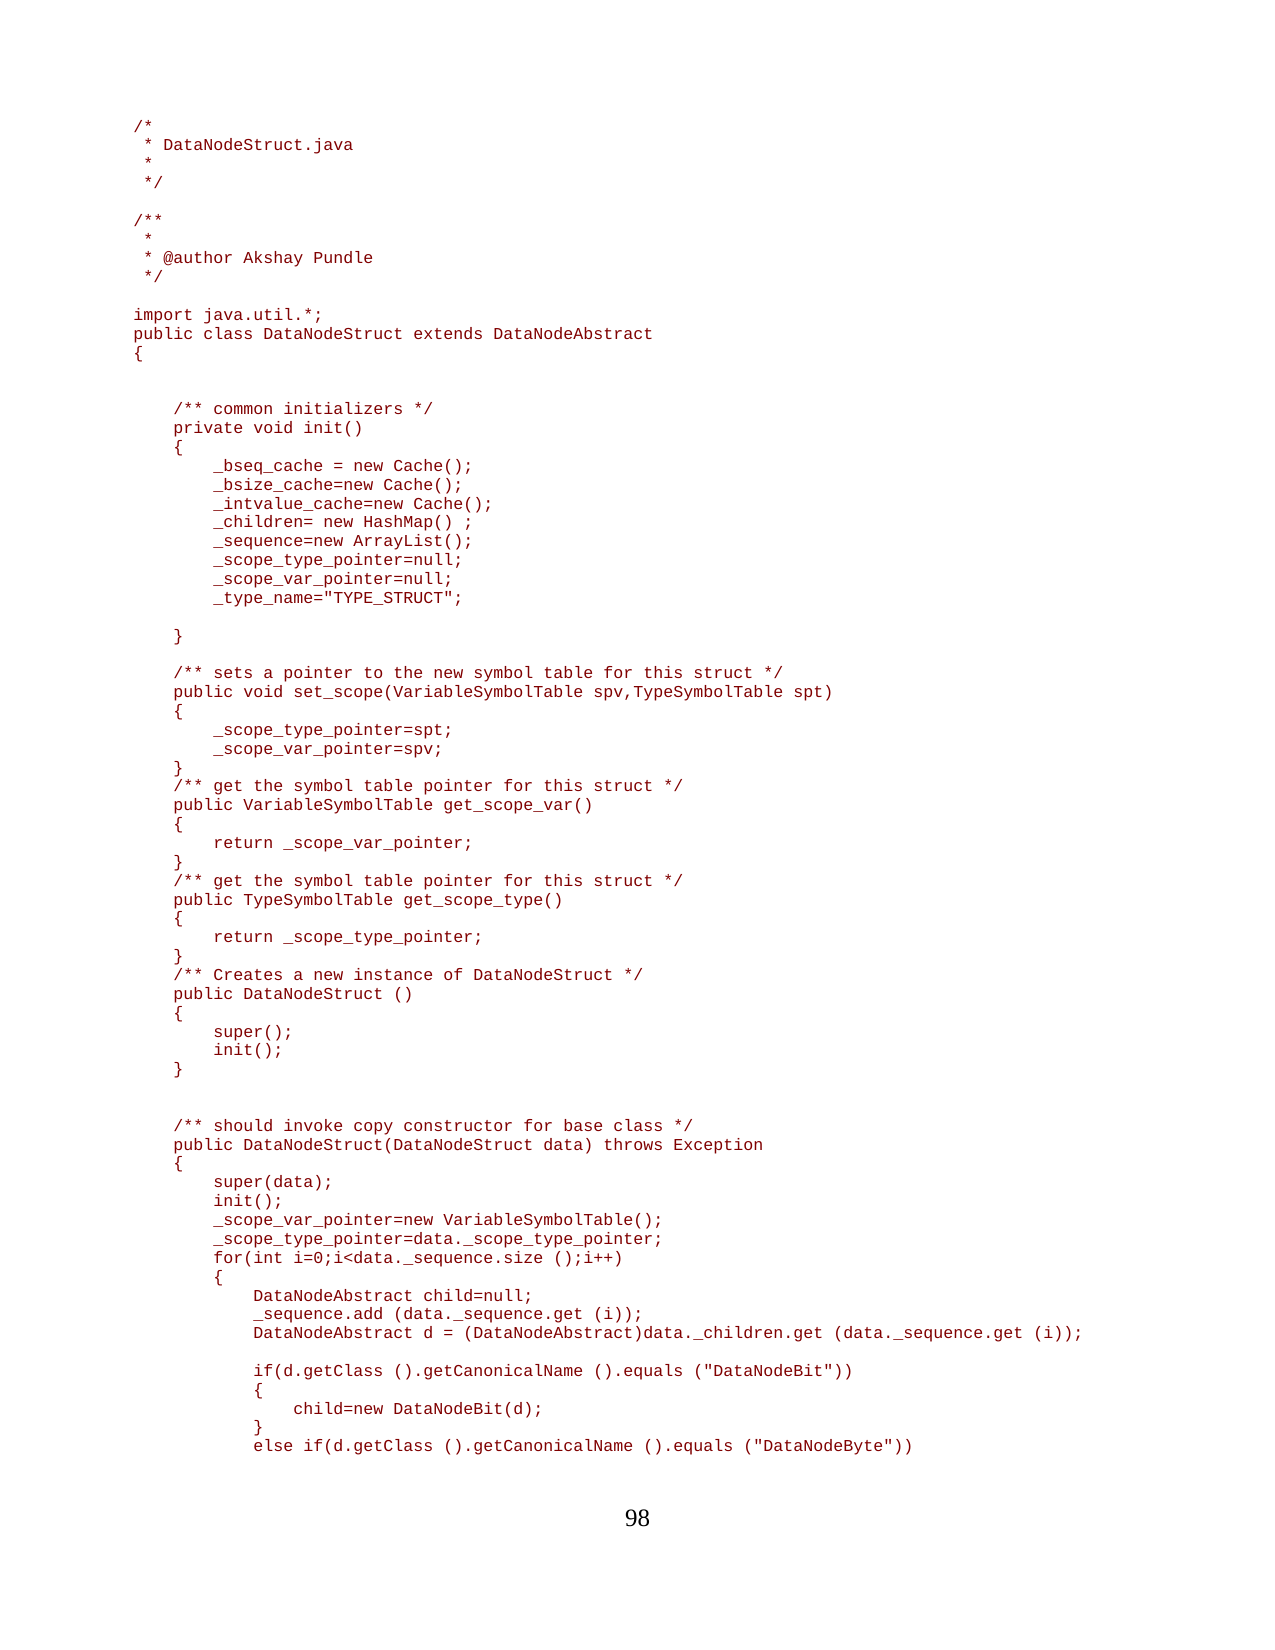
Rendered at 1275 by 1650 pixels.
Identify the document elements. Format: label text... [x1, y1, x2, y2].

text public TypeSymbolTable get_scope_type() [133, 891, 1157, 910]
text /** Creates a new instance of DataNodeStruct */ [133, 967, 1157, 985]
text return _scope_type_pointer; [133, 929, 1157, 948]
text { [133, 703, 1157, 721]
text } [133, 853, 1157, 872]
text /** get the symbol table pointer for this struct */ [133, 872, 1157, 891]
text _children= new HashMap() ; [133, 514, 1157, 533]
text _intvalue_cache=new Cache(); [133, 495, 1157, 514]
text /** sets a pointer to the new symbol table for this struct */ [133, 665, 1157, 684]
text if(d.getClass ().getCanonicalName ().equals ("DataNodeBit")) [133, 1362, 1157, 1381]
text * [133, 156, 1157, 175]
text init(); [133, 1193, 1157, 1212]
text for(int i=0;i<data._sequence.size ();i++) [133, 1249, 1157, 1268]
text /** should invoke copy constructor for base class */ [133, 1117, 1157, 1136]
text DataNodeAbstract child=null; [133, 1287, 1157, 1306]
text */ [133, 175, 1157, 193]
text _sequence.add (data._sequence.get (i)); [133, 1306, 1157, 1325]
text /** get the symbol table pointer for this struct */ [133, 778, 1157, 797]
text _scope_type_pointer=data._scope_type_pointer; [133, 1231, 1157, 1249]
text { [133, 816, 1157, 834]
text } [133, 1061, 1157, 1080]
text public class DataNodeStruct extends DataNodeAbstract [133, 326, 1157, 344]
text _type_name="TYPE_STRUCT"; [133, 589, 1157, 608]
text * [133, 231, 1157, 250]
text { [133, 1155, 1157, 1174]
text { [133, 1268, 1157, 1287]
text * @author Akshay Pundle [133, 250, 1157, 269]
text private void init() [133, 420, 1157, 439]
text * DataNodeStruct.java [133, 137, 1157, 156]
text } [133, 759, 1157, 778]
text child=new DataNodeBit(d); [133, 1400, 1157, 1419]
text public void set_scope(VariableSymbolTable spv,TypeSymbolTable spt) [133, 684, 1157, 703]
text _scope_var_pointer=spv; [133, 740, 1157, 759]
text else if(d.getClass ().getCanonicalName ().equals ("DataNodeByte")) [133, 1438, 1157, 1457]
text } [133, 627, 1157, 646]
text super(); [133, 1023, 1157, 1042]
text _scope_type_pointer=null; [133, 552, 1157, 571]
text public DataNodeStruct(DataNodeStruct data) throws Exception [133, 1136, 1157, 1155]
text } [133, 948, 1157, 967]
text /** [133, 212, 1157, 231]
text import java.util.*; [133, 307, 1157, 326]
text } [133, 1419, 1157, 1438]
text public VariableSymbolTable get_scope_var() [133, 797, 1157, 816]
text _scope_var_pointer=new VariableSymbolTable(); [133, 1212, 1157, 1231]
text super(data); [133, 1174, 1157, 1193]
text { [133, 344, 1157, 363]
text return _scope_var_pointer; [133, 834, 1157, 853]
text { [133, 1004, 1157, 1023]
text init(); [133, 1042, 1157, 1061]
text _bsize_cache=new Cache(); [133, 476, 1157, 495]
text /** common initializers */ [133, 401, 1157, 420]
text DataNodeAbstract d = (DataNodeAbstract)data._children.get (data._sequence.get (i)); [133, 1325, 1157, 1344]
text public DataNodeStruct () [133, 985, 1157, 1004]
text /* [133, 118, 1157, 137]
text _scope_var_pointer=null; [133, 571, 1157, 589]
text */ [133, 269, 1157, 288]
text { [133, 910, 1157, 929]
text _bseq_cache = new Cache(); [133, 457, 1157, 476]
text { [133, 439, 1157, 457]
text _scope_type_pointer=spt; [133, 721, 1157, 740]
text _sequence=new ArrayList(); [133, 533, 1157, 552]
text { [133, 1381, 1157, 1400]
